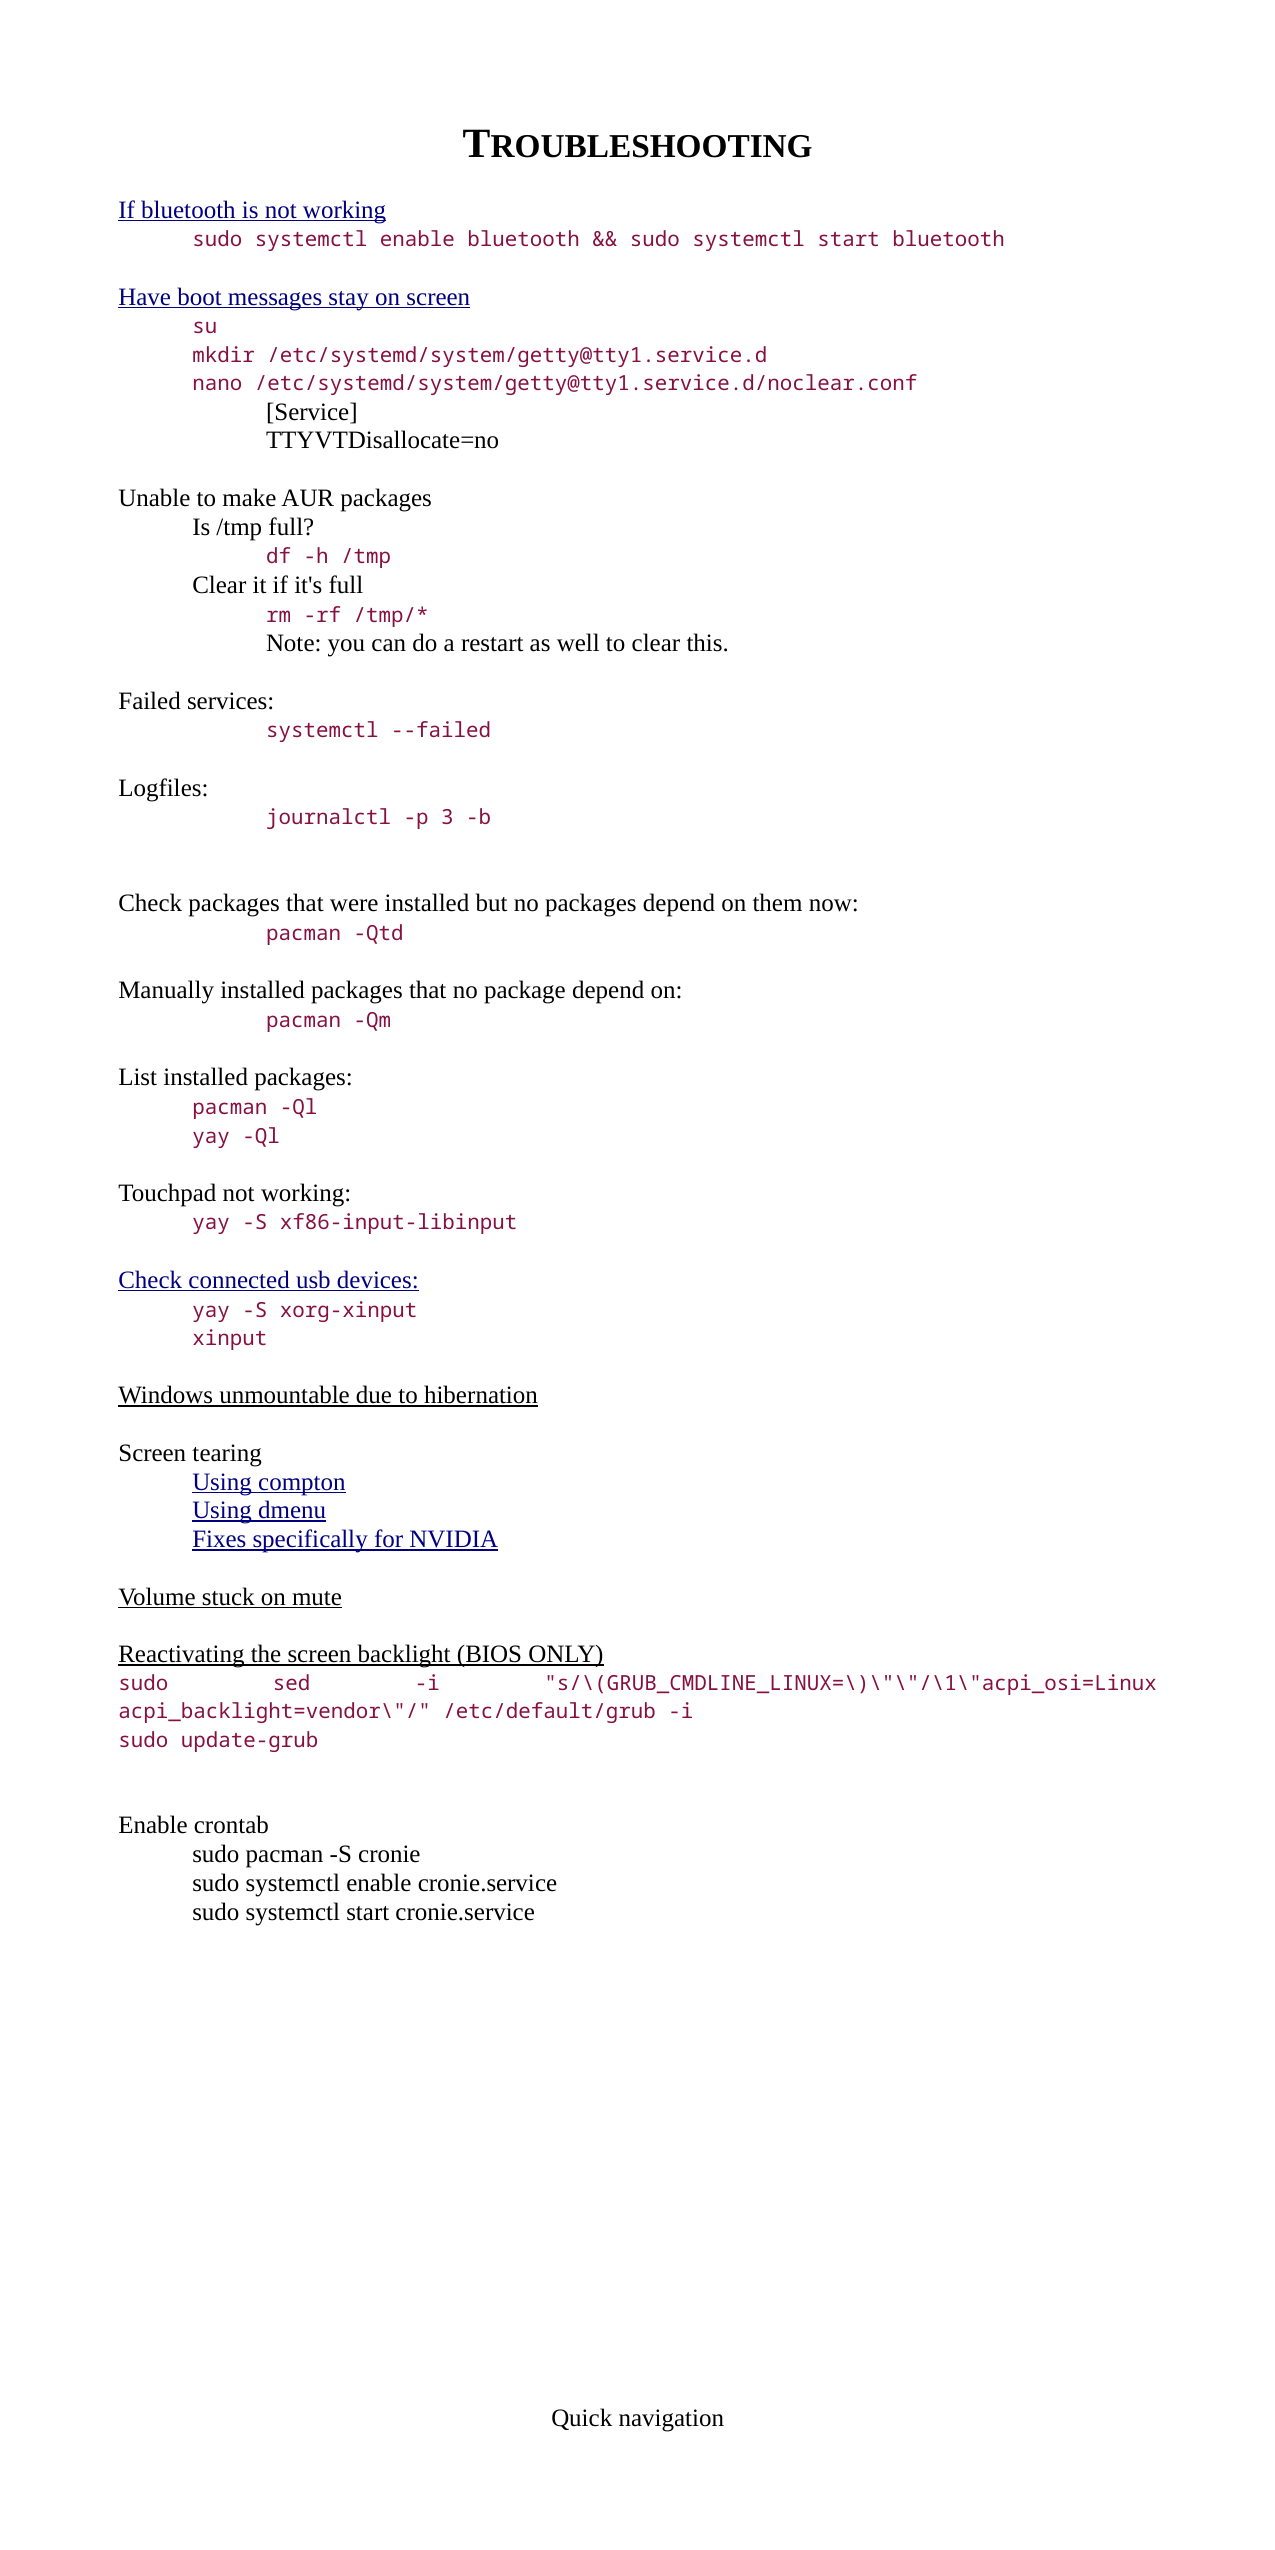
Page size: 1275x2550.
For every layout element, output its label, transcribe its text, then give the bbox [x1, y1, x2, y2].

text Using compton [118, 1467, 1157, 1495]
text Note: you can do a restart as well to clear this. [118, 628, 1157, 657]
text Troubleshooting [118, 118, 1157, 166]
text su [118, 311, 1157, 340]
text rm -rf /tmp/* [118, 599, 1157, 628]
text List installed packages: [118, 1062, 1157, 1091]
text Enable crontab [118, 1811, 1157, 1839]
text mkdir /etc/systemd/system/getty@tty1.service.d [118, 340, 1157, 368]
text Check packages that were installed but no packages depend on them now: [118, 888, 1157, 917]
text Reactivating the screen backlight (BIOS ONLY) [118, 1639, 1157, 1668]
text pacman -Qtd [118, 917, 1157, 947]
text journalctl -p 3 -b [118, 802, 1157, 831]
text sudo systemctl enable cronie.service [118, 1868, 1157, 1897]
text Volume stuck on mute [118, 1582, 1157, 1610]
text systemctl --failed [118, 714, 1157, 744]
text Unable to make AUR packages [118, 483, 1157, 512]
text nano /etc/systemd/system/getty@tty1.service.d/noclear.conf [118, 368, 1157, 397]
text Touchpad not working: [118, 1178, 1157, 1207]
text Clear it if it's full [118, 570, 1157, 599]
text df -h /tmp [118, 541, 1157, 570]
text Windows unmountable due to hibernation [118, 1380, 1157, 1409]
text sudo systemctl start cronie.service [118, 1897, 1157, 1926]
text yay -S xf86-input-libinput [118, 1207, 1157, 1236]
text yay -Ql [118, 1121, 1157, 1149]
text xinput [118, 1323, 1157, 1352]
text sudo sed -i "s/\(GRUB_CMDLINE_LINUX=\)\"\"/\1\"acpi_osi=Linux acpi_backlight=vendor\"/" /etc/default/grub -i [118, 1668, 1157, 1725]
text [Service] [118, 397, 1157, 426]
text sudo systemctl enable bluetooth && sudo systemctl start bluetooth [118, 223, 1157, 253]
text pacman -Ql [118, 1091, 1157, 1121]
text sudo pacman -S cronie [118, 1839, 1157, 1868]
text TTYVTDisallocate=no [118, 426, 1157, 454]
text Screen tearing [118, 1438, 1157, 1467]
text sudo update-grub [118, 1725, 1157, 1753]
text If bluetooth is not working [118, 195, 1157, 223]
text yay -S xorg-xinput [118, 1294, 1157, 1323]
text Is /tmp full? [118, 512, 1157, 541]
text Fixes specifically for NVIDIA [118, 1524, 1157, 1553]
text Have boot messages stay on screen [118, 282, 1157, 311]
text Failed services: [118, 686, 1157, 714]
text Check connected usb devices: [118, 1265, 1157, 1294]
text Logfiles: [118, 773, 1157, 802]
text pacman -Qm [118, 1004, 1157, 1034]
text Using dmenu [118, 1495, 1157, 1524]
text Manually installed packages that no package depend on: [118, 976, 1157, 1004]
